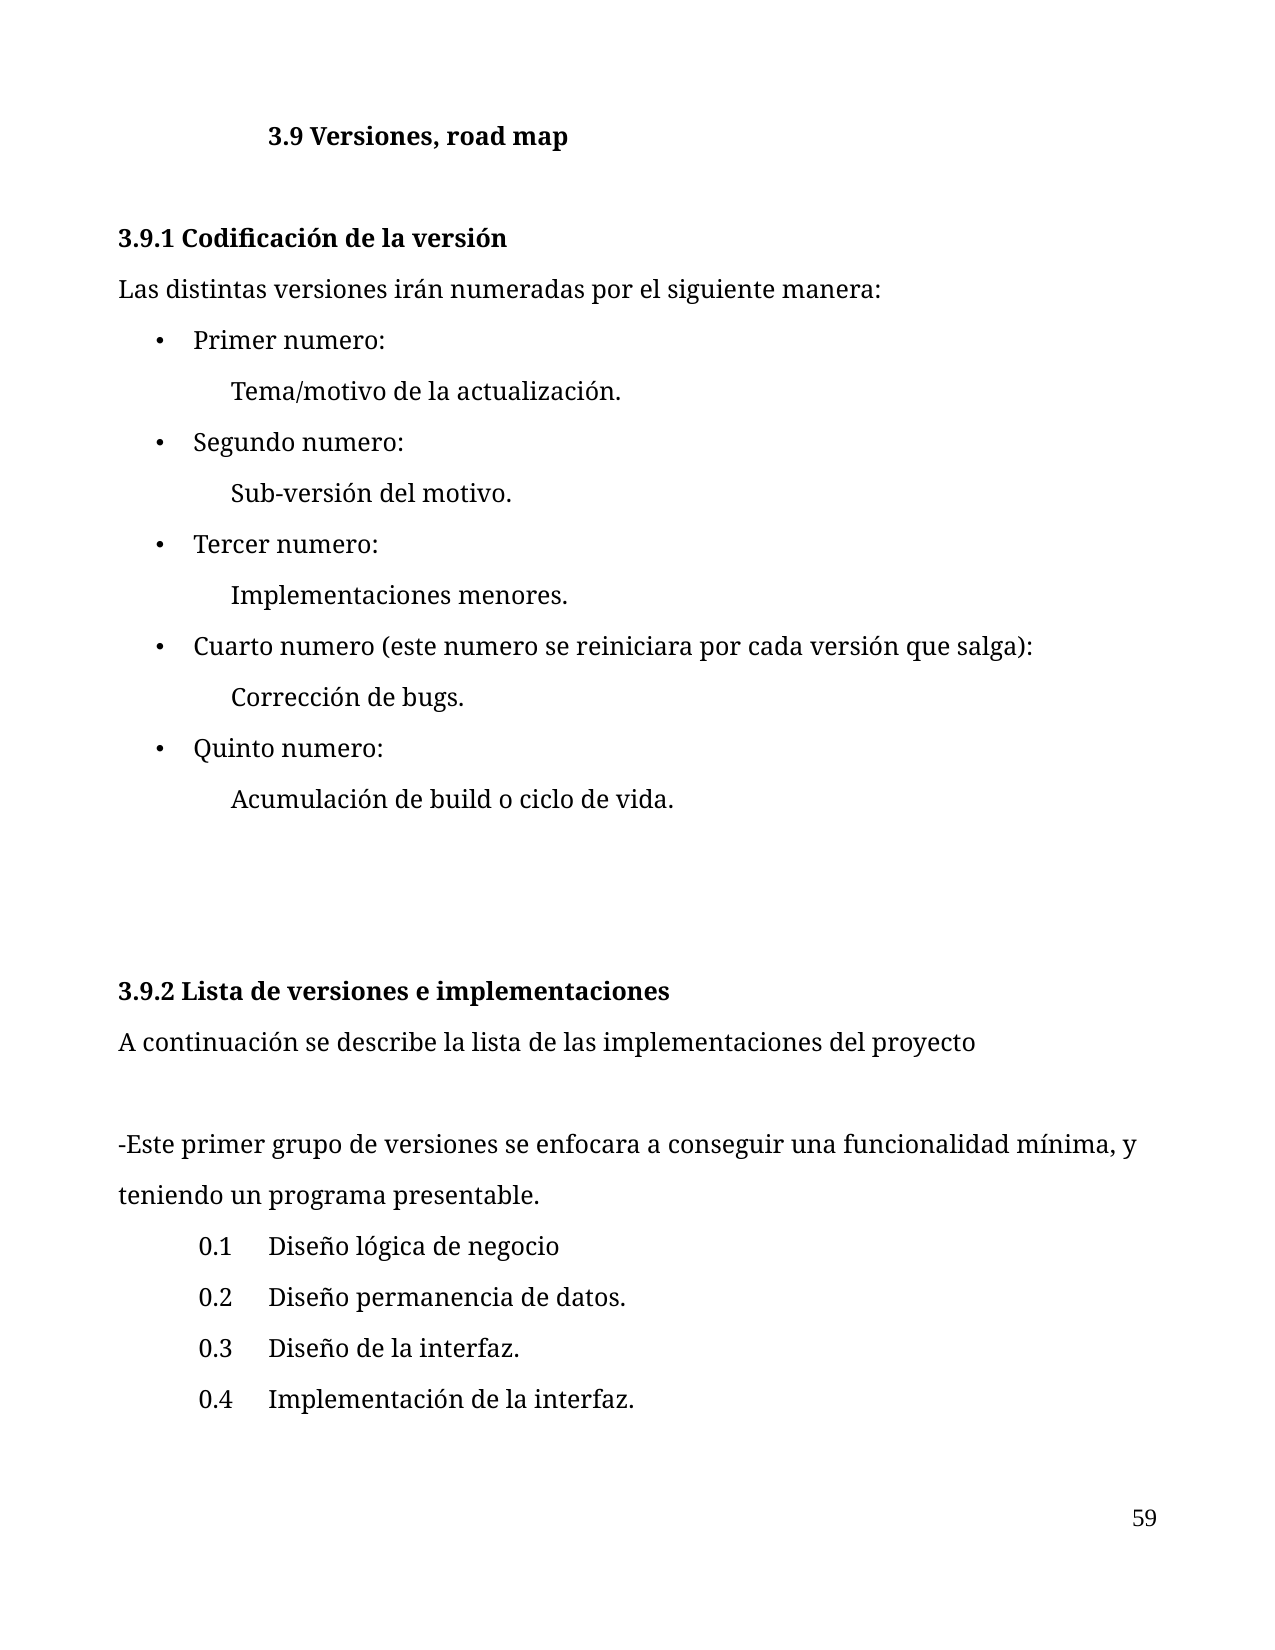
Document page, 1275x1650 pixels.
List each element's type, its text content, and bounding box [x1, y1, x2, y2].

list Quinto numero: [156, 731, 1157, 765]
list Implementación de la interfaz. [192, 1382, 1157, 1416]
text A continuación se describe la lista de las implementaciones del proyecto [118, 1024, 1157, 1058]
text 3.9 Versiones, road map [118, 118, 1157, 152]
list Corrección de bugs. [193, 679, 1157, 714]
list Diseño lógica de negocio [192, 1228, 1157, 1263]
list Implementaciones menores. [193, 577, 1157, 612]
text 3.9.2 Lista de versiones e implementaciones [118, 973, 1157, 1007]
text Las distintas versiones irán numeradas por el siguiente manera: [118, 271, 1157, 305]
list Tema/motivo de la actualización. [193, 373, 1157, 407]
list Diseño de la interfaz. [192, 1331, 1157, 1365]
list Sub-versión del motivo. [193, 475, 1157, 509]
list Segundo numero: [156, 424, 1157, 458]
list Cuarto numero (este numero se reiniciara por cada versión que salga): [156, 628, 1157, 663]
text -Este primer grupo de versiones se enfocara a conseguir una funcionalidad mínima, y teniendo un programa presentable. [118, 1126, 1157, 1212]
list Diseño permanencia de datos. [192, 1279, 1157, 1314]
list Tercer numero: [156, 526, 1157, 561]
text 3.9.1 Codificación de la versión [118, 220, 1157, 254]
list Primer numero: [156, 322, 1157, 356]
list Acumulación de build o ciclo de vida. [193, 782, 1157, 816]
